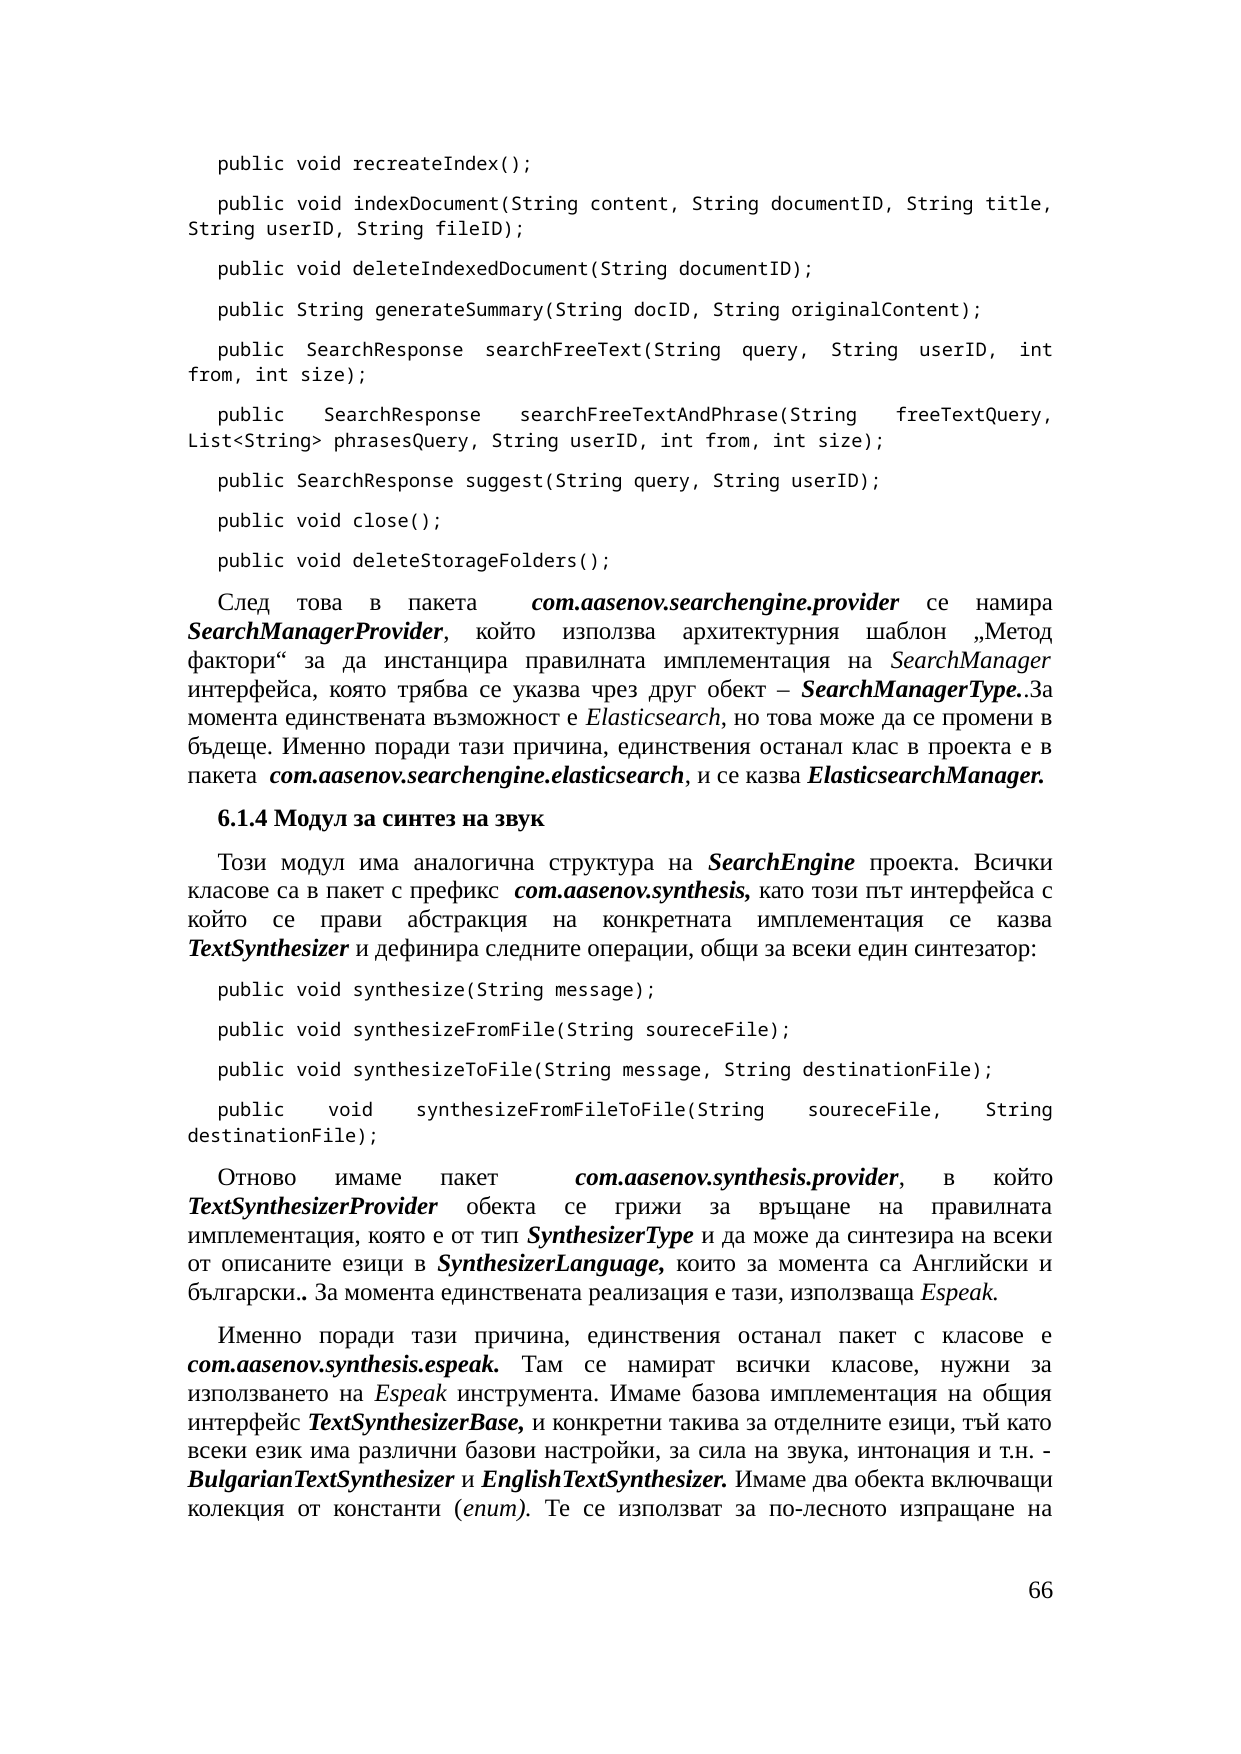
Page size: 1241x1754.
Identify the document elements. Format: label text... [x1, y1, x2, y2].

text public void deleteIndexedDocument(String documentID); [187, 256, 1053, 281]
text public void deleteStorageFolders(); [187, 547, 1053, 573]
text public void recreateIndex(); [187, 150, 1053, 176]
text public String generateSummary(String docID, String originalContent); [187, 296, 1053, 321]
text Именно поради тази причина, единствения останал пакет с класове е com.aasenov.synthesis.espeak. Там се намират всички класове, нужни за използването на Espeak инструмента. Имаме базова имплементация на общия интерфейс TextSynthesizerBase, и конкретни такива за отделните езици, тъй като всеки език има различни базови настройки, за сила на звука, интонация и т.н. - BulgarianTextSynthesizer и EnglishTextSynthesizer. Имаме два обекта включващи колекция от константи (enum). Те се използват за по-лесното изпращане на [187, 1321, 1053, 1522]
text Отново имаме пакет com.aasenov.synthesis.provider, в който TextSynthesizerProvider обекта се грижи за връщане на правилната имплементация, която е от тип SynthesizerType и да може да синтезира на всеки от описаните езици в SynthesizerLanguage, които за момента са Английски и български.. За момента единствената реализация е тази, използваща Espeak. [187, 1162, 1053, 1306]
text public SearchResponse searchFreeTextAndPhrase(String freeTextQuery, List<String> phrasesQuery, String userID, int from, int size); [187, 402, 1053, 453]
text public void synthesizeFromFile(String soureceFile); [187, 1016, 1053, 1042]
text 6.1.4 Модул за синтез на звук [187, 803, 1053, 832]
text public SearchResponse suggest(String query, String userID); [187, 467, 1053, 493]
text public void synthesizeToFile(String message, String destinationFile); [187, 1056, 1053, 1082]
text След това в пакета com.aasenov.searchengine.provider се намира SearchManagerProvider, който използва архитектурния шаблон „Метод фактори“ за да инстанцира правилната имплементация на SearchManager интерфейса, която трябва се указва чрез друг обект – SearchManagerType..За момента единствената възможност е Elasticsearch, но това може да се промени в бъдеще. Именно поради тази причина, единствения останал клас в проекта е в пакета com.aasenov.searchengine.elasticsearch, и се казва ElasticsearchManager. [187, 587, 1053, 789]
text public void synthesize(String message); [187, 976, 1053, 1002]
text public void close(); [187, 507, 1053, 533]
text Този модул има аналогична структура на SearchEngine проекта. Всички класове са в пакет с префикс com.aasenov.synthesis, като този път интерфейса с който се прави абстракция на конкретната имплементация се казва TextSynthesizer и дефинира следните операции, общи за всеки един синтезатор: [187, 847, 1053, 962]
text public void synthesizeFromFileToFile(String soureceFile, String destinationFile); [187, 1097, 1053, 1148]
text public void indexDocument(String content, String documentID, String title, String userID, String fileID); [187, 190, 1053, 241]
text public SearchResponse searchFreeText(String query, String userID, int from, int size); [187, 336, 1053, 387]
